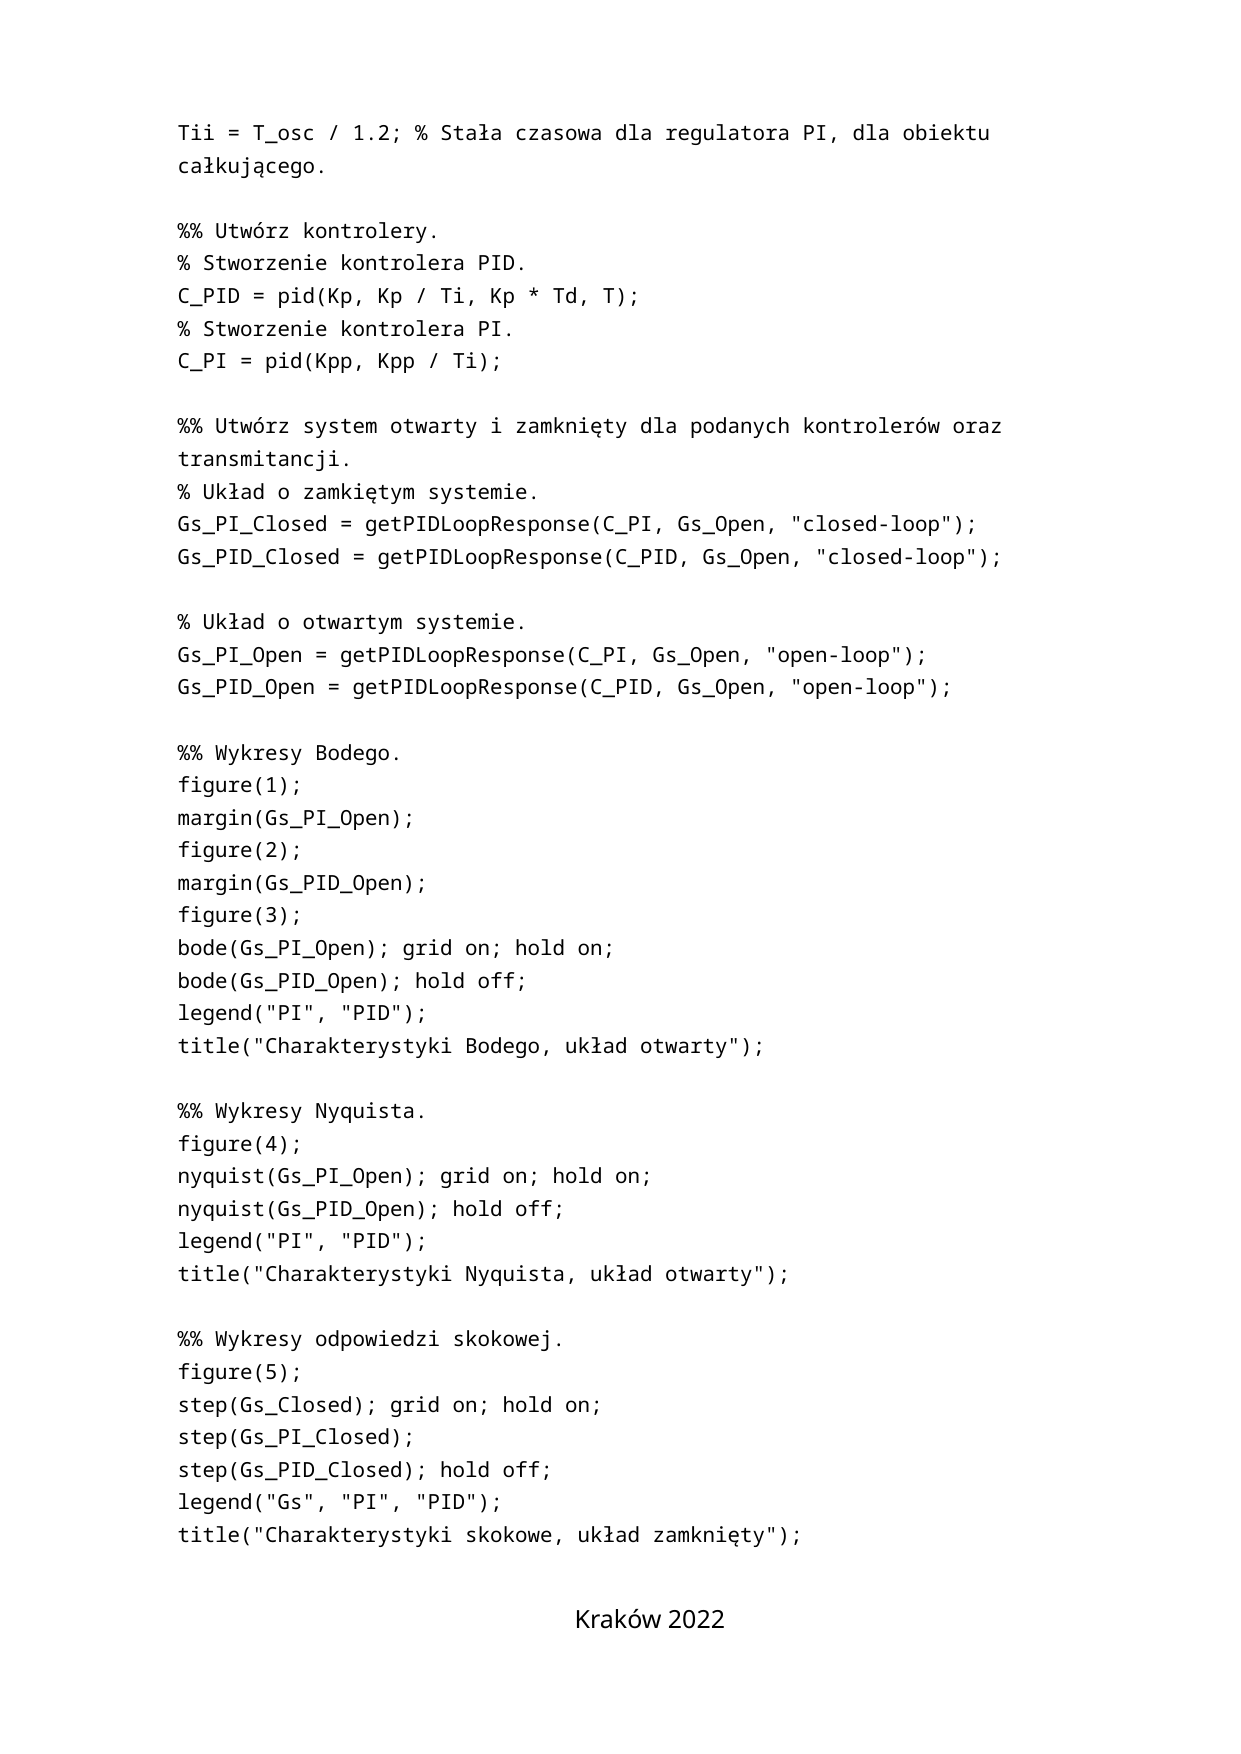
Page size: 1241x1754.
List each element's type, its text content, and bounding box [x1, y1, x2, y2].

text Gs_PI_Open = getPIDLoopResponse(C_PI, Gs_Open, "open-loop"); [177, 640, 1122, 668]
text step(Gs_PI_Closed); [177, 1422, 1122, 1451]
text C_PID = pid(Kp, Kp / Ti, Kp * Td, T); [177, 281, 1122, 309]
text margin(Gs_PID_Open); [177, 868, 1122, 896]
text title("Charakterystyki Nyquista, układ otwarty"); [177, 1259, 1122, 1288]
text % Układ o zamkiętym systemie. [177, 477, 1122, 505]
text legend("PI", "PID"); [177, 1227, 1122, 1255]
text step(Gs_Closed); grid on; hold on; [177, 1390, 1122, 1418]
text %% Wykresy Nyquista. [177, 1096, 1122, 1125]
text title("Charakterystyki Bodego, układ otwarty"); [177, 1031, 1122, 1059]
text nyquist(Gs_PI_Open); grid on; hold on; [177, 1161, 1122, 1190]
text bode(Gs_PID_Open); hold off; [177, 966, 1122, 994]
text C_PI = pid(Kpp, Kpp / Ti); [177, 346, 1122, 375]
text figure(2); [177, 835, 1122, 864]
text legend("Gs", "PI", "PID"); [177, 1487, 1122, 1516]
text nyquist(Gs_PID_Open); hold off; [177, 1194, 1122, 1222]
text Gs_PID_Closed = getPIDLoopResponse(C_PID, Gs_Open, "closed-loop"); [177, 542, 1122, 570]
text % Stworzenie kontrolera PID. [177, 248, 1122, 277]
text Gs_PID_Open = getPIDLoopResponse(C_PID, Gs_Open, "open-loop"); [177, 672, 1122, 701]
text Tii = T_osc / 1.2; % Stała czasowa dla regulatora PI, dla obiektu całkującego. [177, 118, 1122, 179]
text title("Charakterystyki skokowe, układ zamknięty"); [177, 1520, 1122, 1548]
text bode(Gs_PI_Open); grid on; hold on; [177, 933, 1122, 962]
text figure(3); [177, 901, 1122, 929]
text margin(Gs_PI_Open); [177, 803, 1122, 831]
text %% Wykresy odpowiedzi skokowej. [177, 1324, 1122, 1353]
text %% Utwórz kontrolery. [177, 216, 1122, 244]
text figure(1); [177, 770, 1122, 799]
text %% Utwórz system otwarty i zamknięty dla podanych kontrolerów oraz transmitancji. [177, 412, 1122, 473]
text figure(4); [177, 1129, 1122, 1157]
text % Stworzenie kontrolera PI. [177, 314, 1122, 342]
text legend("PI", "PID"); [177, 998, 1122, 1027]
text step(Gs_PID_Closed); hold off; [177, 1455, 1122, 1483]
text Gs_PI_Closed = getPIDLoopResponse(C_PI, Gs_Open, "closed-loop"); [177, 509, 1122, 538]
text % Układ o otwartym systemie. [177, 607, 1122, 636]
text %% Wykresy Bodego. [177, 738, 1122, 766]
text figure(5); [177, 1357, 1122, 1386]
